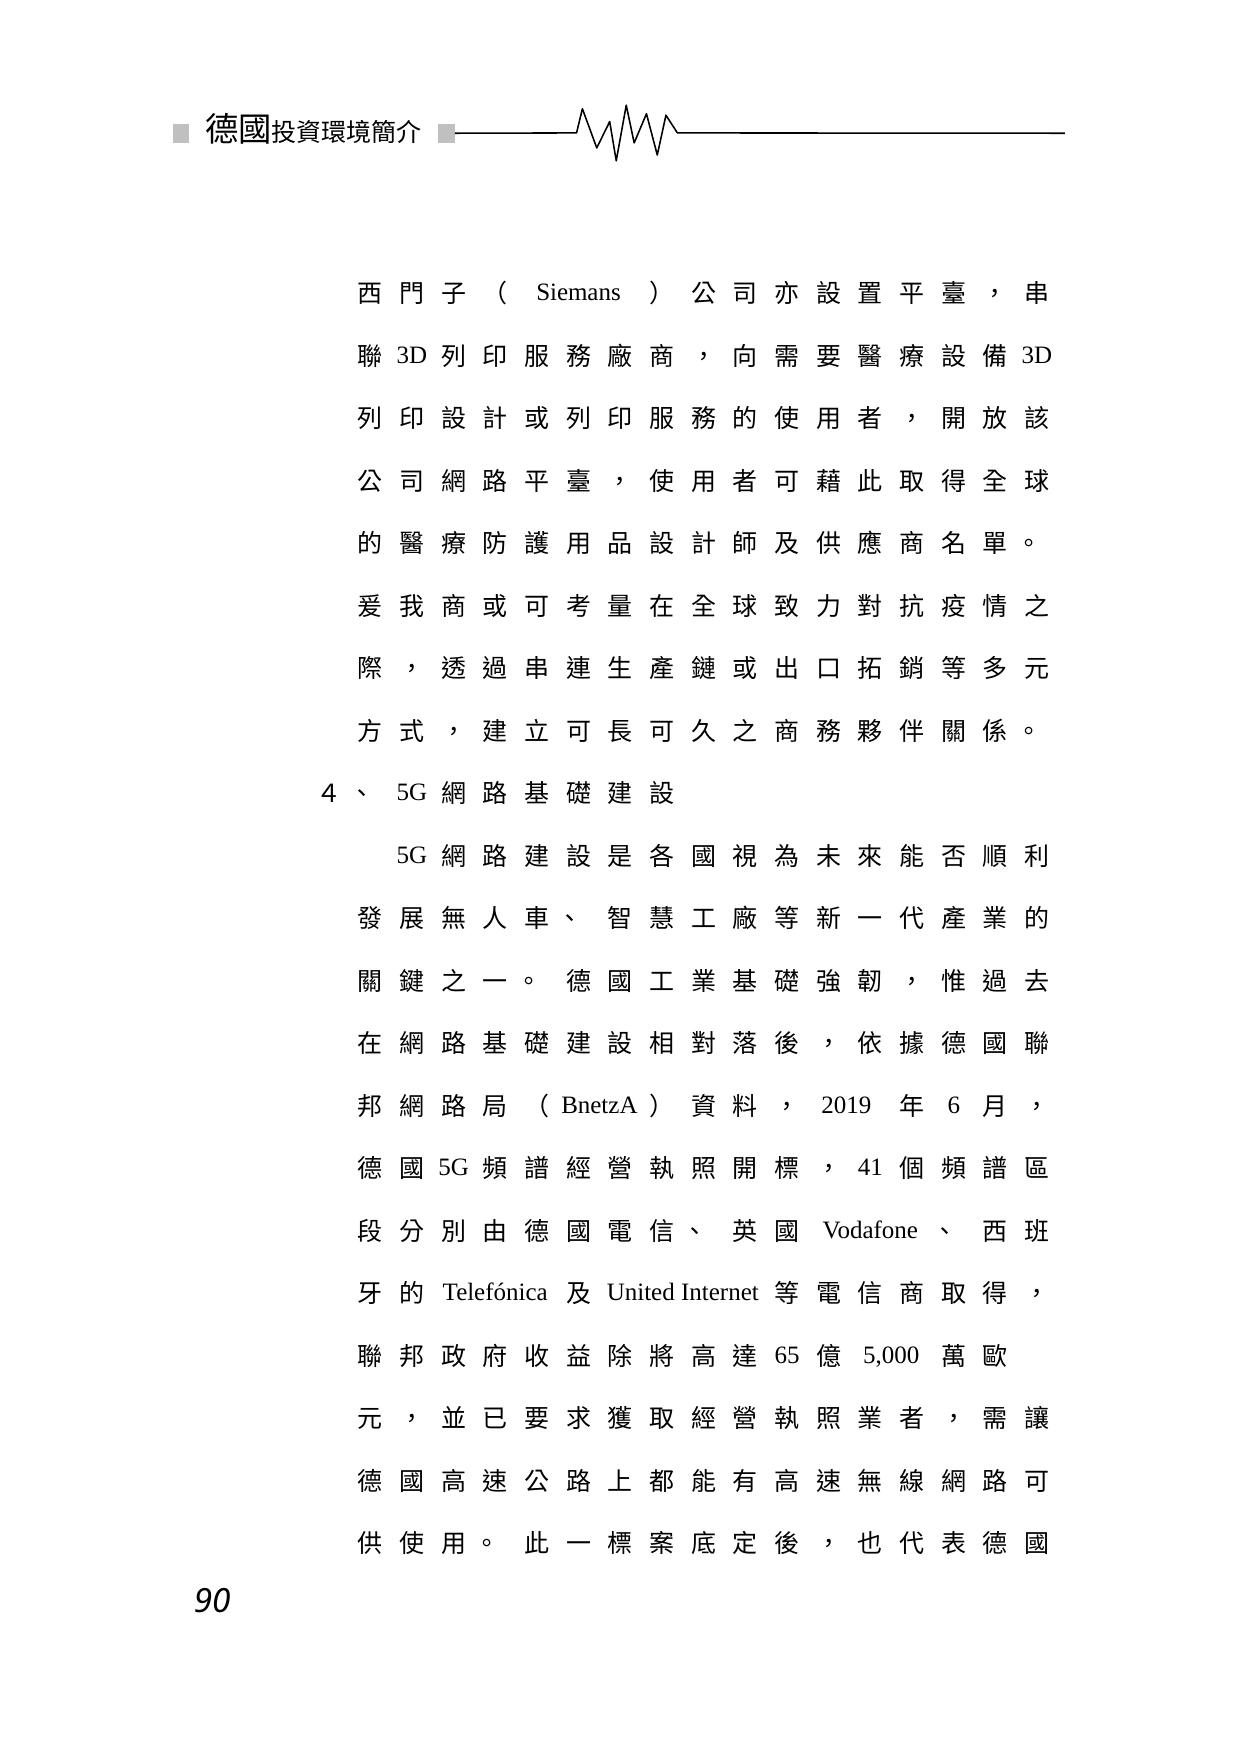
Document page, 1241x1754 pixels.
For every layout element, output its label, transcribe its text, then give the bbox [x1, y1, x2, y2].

text 西門子（Siemans）公司亦設置平臺，串聯3D列印服務廠商，向需要醫療設備3D列印設計或列印服務的使用者，開放該公司網路平臺，使用者可藉此取得全球的醫療防護用品設計師及供應商名單。爰我商或可考量在全球致力對抗疫情之際，透過串連生產鏈或出口拓銷等多元方式，建立可長可久之商務夥伴關係。 [330, 250, 1058, 750]
text 5G網路建設是各國視為未來能否順利發展無人車、智慧工廠等新一代產業的關鍵之一。德國工業基礎強韌，惟過去在網路基礎建設相對落後，依據德國聯邦網路局（BnetzA）資料，2019 年6月，德國5G頻譜經營執照開標，41個頻譜區段分別由德國電信、英國Vodafone、西班牙的Telefónica及United Internet等電信商取得，聯邦政府收益除將高達65億5,000萬歐元，並已要求獲取經營執照業者，需讓德國高速公路上都能有高速無線網路可供使用。此一標案底定後，也代表德國 [330, 813, 1058, 1563]
text ４、5G網路基礎建設 [281, 750, 1058, 813]
